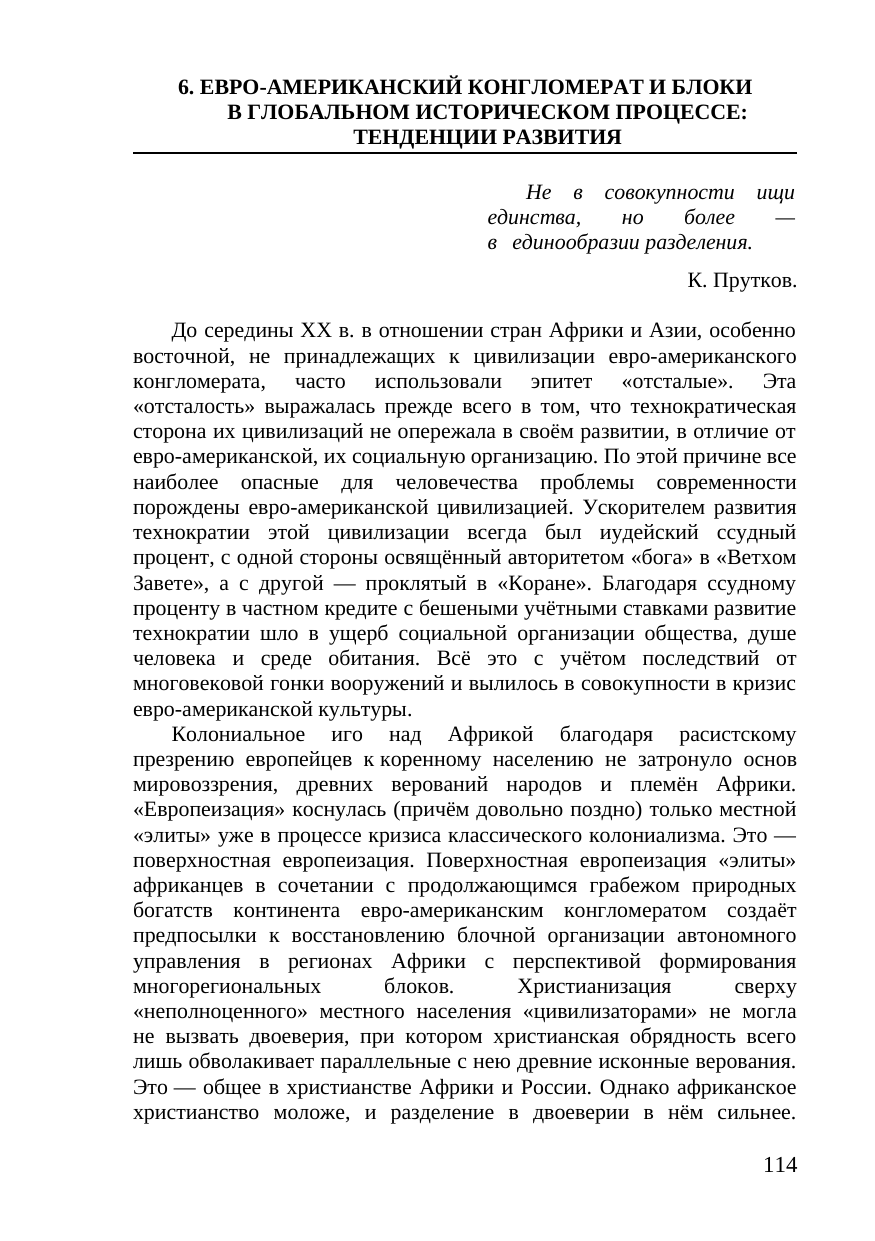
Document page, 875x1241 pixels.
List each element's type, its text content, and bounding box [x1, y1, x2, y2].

subtitle 6. ЕВРО-АМЕРИКАНСКИЙ КОНГЛОМЕРАТ И БЛОКИ В ГЛОБАЛЬНОМ ИСТОРИЧЕСКОМ ПРОЦЕССЕ: ТЕНДЕНЦИИ РАЗВИТИЯ [133, 74, 797, 152]
text Колониальное иго над Африкой благодаря расистскому презрению европейцев к коренному населению не затронуло основ мировоззрения, древних верований народов и племён Африки. «Европеизация» коснулась (причём довольно поздно) только местной «элиты» уже в процессе кризиса классического колониализма. Это — поверхностная европеизация. Поверхностная европеизация «элиты» африканцев в сочетании с продолжающимся грабежом природных богатств континента евро-американским конгломератом создаёт предпосылки к восстановлению блочной организации автономного управления в регионах Африки с перспективой формирования многорегиональных блоков. Христианизация сверху «неполноценного» местного населения «цивилизаторами» не могла не вызвать двоеверия, при котором христианская обрядность всего лишь обволакивает параллельные с нею древние исконные верования. Это — общее в христианстве Африки и России. Однако африканское христианство моложе, и разделение в двоеверии в нём сильнее. [133, 721, 797, 1124]
text К. Прутков. [133, 267, 797, 292]
text До середины XX в. в отношении стран Африки и Азии, особенно восточной, не принадлежащих к цивилизации евро-американского конгломерата, часто использовали эпитет «отсталые». Эта «отсталость» выражалась прежде всего в том, что технократическая сторона их цивилизаций не опережала в своём развитии, в отличие от евро-американской, их социальную организацию. По этой причине все наиболее опасные для человечества проблемы современности порождены евро-американской цивилизацией. Ускорителем развития технократии этой цивилизации всегда был иудейский ссудный процент, с одной стороны освящённый авторитетом «бога» в «Ветхом Завете», а с другой — проклятый в «Коране». Благодаря ссудному проценту в частном кредите с бешеными учётными ставками развитие технократии шло в ущерб социальной организации общества, душе человека и среде обитания. Всё это с учётом последствий от многовековой гонки вооружений и вылилось в совокупности в кризис евро-американской культуры. [133, 317, 797, 721]
text Не в совокупности ищи единства, но более — в единообразии разделения. [487, 179, 797, 254]
